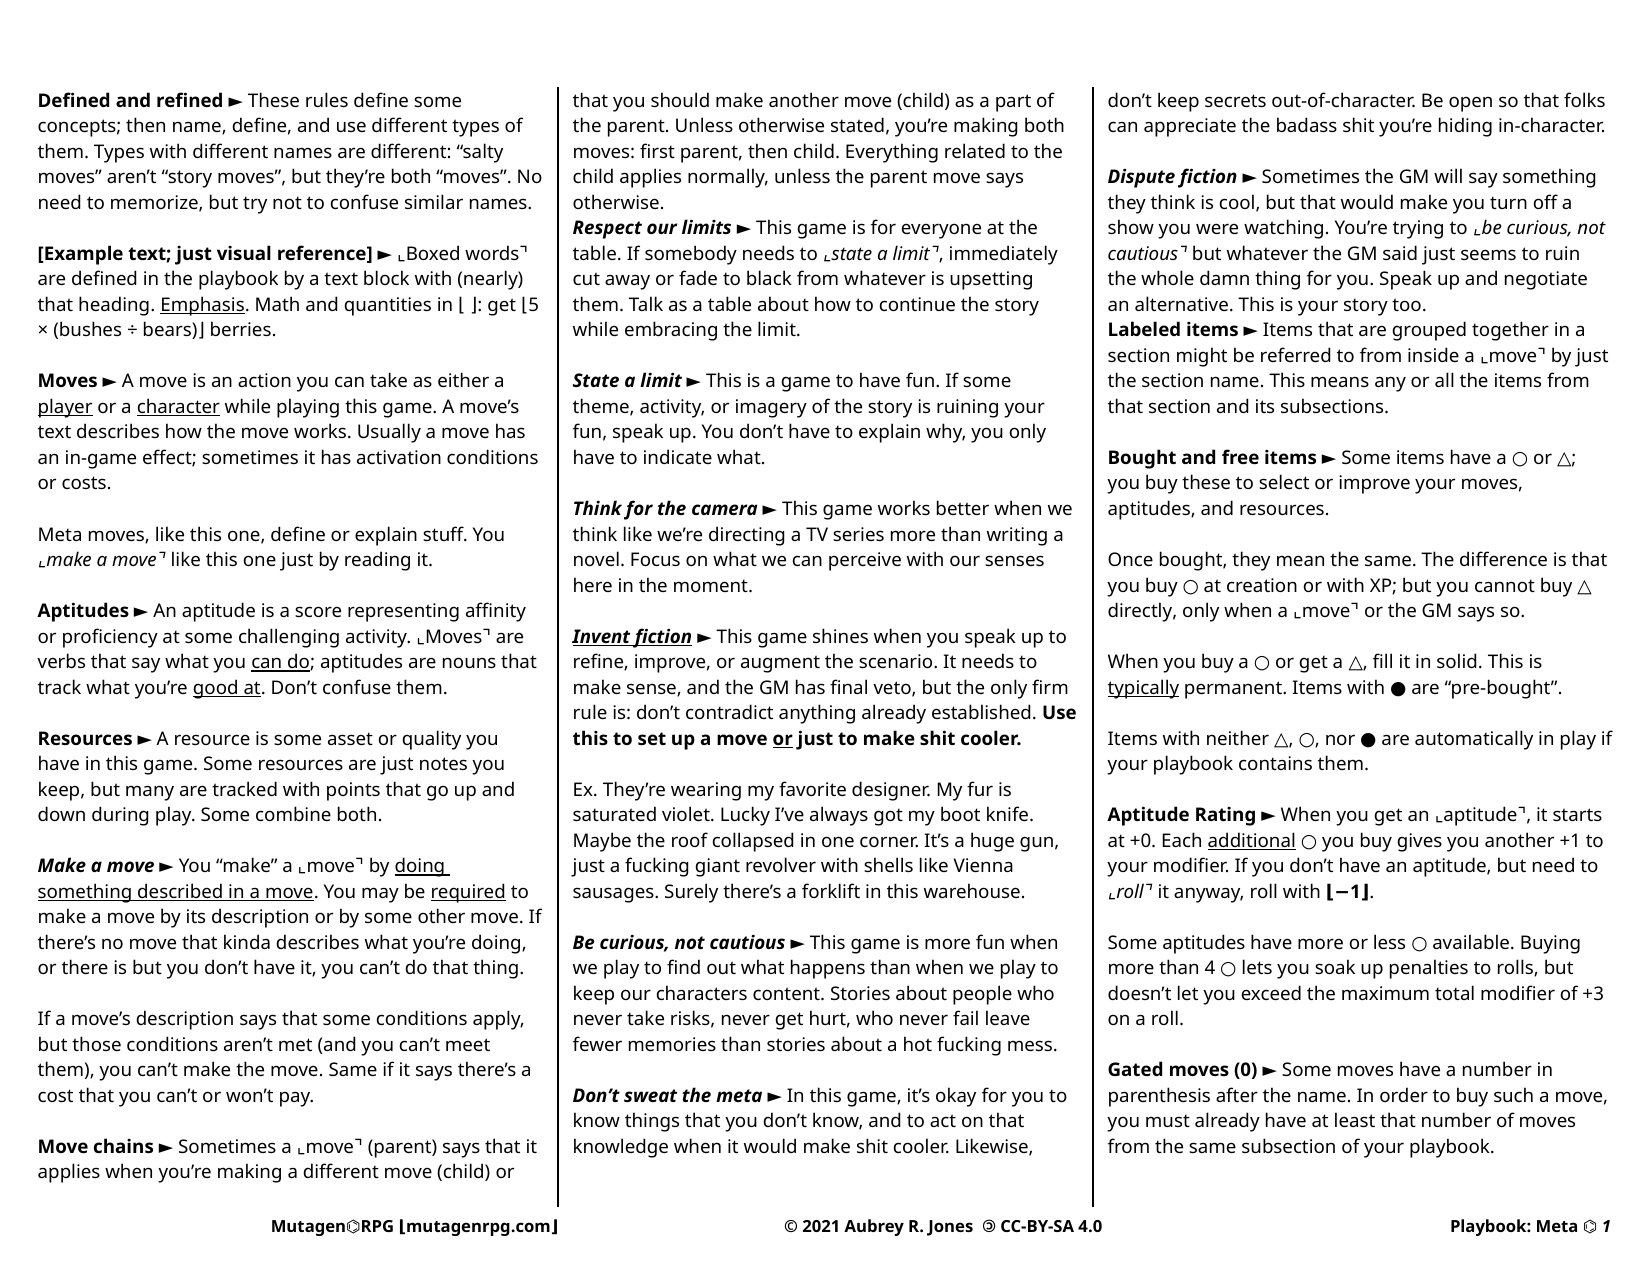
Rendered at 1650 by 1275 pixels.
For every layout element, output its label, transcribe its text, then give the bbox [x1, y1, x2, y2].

text that you should make another move (child) as a part of the parent. Unless otherwise stated, you’re making both moves: first parent, then child. Everything related to the child applies normally, unless the parent move says otherwise. [572, 87, 1077, 214]
subtitle Ex. They’re wearing my favorite designer. My fur is saturated violet. Lucky I’ve always got my boot knife. Maybe the roof collapsed in one corner. It’s a huge gun, just a fucking giant revolver with shells like Vienna sausages. Surely there’s a forklift in this warehouse. [572, 776, 1077, 904]
text Some aptitudes have more or less ○ available. Buying more than 4 ○ lets you soak up penalties to rolls, but doesn’t let you exceed the maximum total modifier of +3 on a roll. [1107, 929, 1612, 1031]
text Gated moves (0) ► Some moves have a number in parenthesis after the name. In order to buy such a move, you must already have at least that number of moves from the same subsection of your playbook. [1107, 1057, 1612, 1159]
text Once bought, they mean the same. The difference is that you buy ○ at creation or with XP; but you cannot buy △ directly, only when a ⌞move⌝ or the GM says so. [1107, 546, 1612, 623]
text Make a move ► You “make” a ⌞move⌝ by doing something described in a move. You may be required to make a move by its description or by some other move. If there’s no move that kinda describes what you’re doing, or there is but you don’t have it, you can’t do that thing. [37, 853, 542, 980]
text If a move’s description says that some conditions apply, but those conditions aren’t met (and you can’t meet them), you can’t make the move. Same if it says there’s a cost that you can’t or won’t pay. [37, 1006, 542, 1108]
text Items with neither △, ○, nor ● are automatically in play if your playbook contains them. [1107, 725, 1612, 776]
text Bought and free items ► Some items have a ○ or △; you buy these to select or improve your moves, aptitudes, and resources. [1107, 444, 1612, 521]
subtitle Be curious, not cautious ► This game is more fun when we play to find out what happens than when we play to keep our characters content. Stories about people who never take risks, never get hurt, who never fail leave fewer memories than stories about a hot fucking mess. [572, 929, 1077, 1057]
text Aptitudes ► An aptitude is a score representing affinity or proficiency at some challenging activity. ⌞Moves⌝ are verbs that say what you can do; aptitudes are nouns that track what you’re good at. Don’t confuse them. [37, 597, 542, 699]
text [Example text; just visual reference] ► ⌞Boxed words⌝ are defined in the playbook by a text block with (nearly) that heading. Emphasis. Math and quantities in ⌊ ⌋: get ⌊5 × (bushes ÷ bears)⌋ berries. [37, 240, 542, 342]
text Meta moves, like this one, define or explain stuff. You ⌞make a move⌝ like this one just by reading it. [37, 521, 542, 572]
text Move chains ► Sometimes a ⌞move⌝ (parent) says that it applies when you’re making a different move (child) or [37, 1133, 542, 1184]
text Aptitude Rating ► When you get an ⌞aptitude⌝, it starts at +0. Each additional ○ you buy gives you another +1 to your modifier. If you don’t have an aptitude, but need to ⌞roll⌝ it anyway, roll with ⌊−1⌋. [1107, 802, 1612, 904]
subtitle don’t keep secrets out-of-character. Be open so that folks can appreciate the badass shit you’re hiding in-character. [1107, 87, 1612, 138]
subtitle Think for the camera ► This game works better when we think like we’re directing a TV series more than writing a novel. Focus on what we can perceive with our senses here in the moment. [572, 495, 1077, 597]
subtitle State a limit ► This is a game to have fun. If some theme, activity, or imagery of the story is ruining your fun, speak up. You don’t have to explain why, you only have to indicate what. [572, 368, 1077, 470]
text Moves ► A move is an action you can take as either a player or a character while playing this game. A move’s text describes how the move works. Usually a move has an in-game effect; sometimes it has activation conditions or costs. [37, 368, 542, 495]
text Defined and refined ► These rules define some concepts; then name, define, and use different types of them. Types with different names are different: “salty moves” aren’t “story moves”, but they’re both “moves”. No need to memorize, but try not to confuse similar names. [37, 87, 542, 214]
text Labeled items ► Items that are grouped together in a section might be referred to from inside a ⌞move⌝ by just the section name. This means any or all the items from that section and its subsections. [1107, 317, 1612, 419]
subtitle Dispute fiction ► Sometimes the GM will say something they think is cool, but that would make you turn off a show you were watching. You’re trying to ⌞be curious, not cautious⌝ but whatever the GM said just seems to ruin the whole damn thing for you. Speak up and negotiate an alternative. This is your story too. [1107, 163, 1612, 317]
text Resources ► A resource is some asset or quality you have in this game. Some resources are just notes you keep, but many are tracked with points that go up and down during play. Some combine both. [37, 725, 542, 827]
subtitle Respect our limits ► This game is for everyone at the table. If somebody needs to ⌞state a limit⌝, immediately cut away or fade to black from whatever is upsetting them. Talk as a table about how to continue the story while embracing the limit. [572, 214, 1077, 342]
text When you buy a ○ or get a △, fill it in solid. This is typically permanent. Items with ● are “pre-bought”. [1107, 648, 1612, 699]
subtitle Invent fiction ► This game shines when you speak up to refine, improve, or augment the scenario. It needs to make sense, and the GM has final veto, but the only firm rule is: don’t contradict anything already established. Use this to set up a move or just to make shit cooler. [572, 623, 1077, 751]
subtitle Don’t sweat the meta ► In this game, it’s okay for you to know things that you don’t know, and to act on that knowledge when it would make shit cooler. Likewise, [572, 1082, 1077, 1159]
